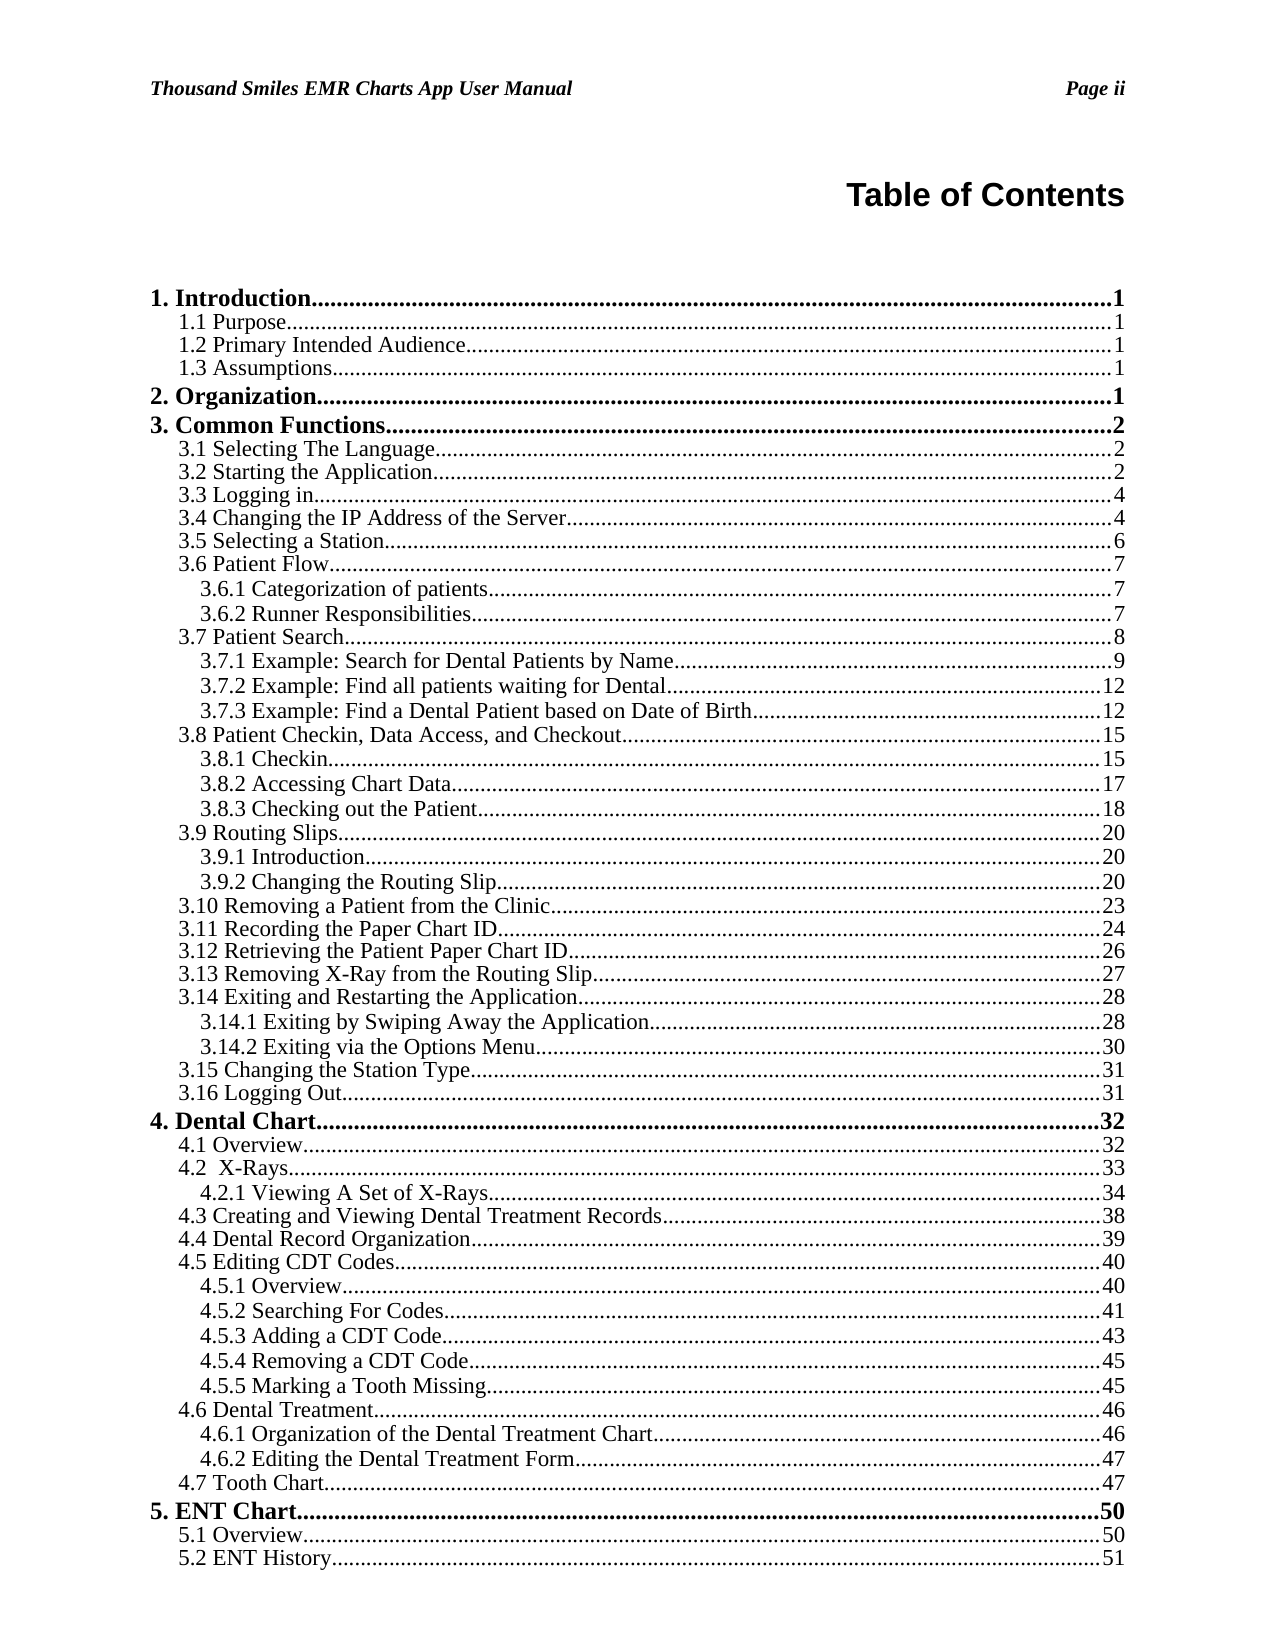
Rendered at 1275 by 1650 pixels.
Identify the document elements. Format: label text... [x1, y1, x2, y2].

text 3.10 Removing a Patient from the Clinic 23 [178, 895, 1125, 918]
text 3.14.2 Exiting via the Options Menu 30 [200, 1034, 1125, 1059]
text 3.5 Selecting a Station 6 [178, 530, 1125, 553]
text 4.4 Dental Record Organization 39 [178, 1228, 1125, 1251]
text 3.3 Logging in 4 [178, 484, 1125, 507]
text 4. Dental Chart 32 [150, 1111, 1125, 1134]
text 4.5 Editing CDT Codes 40 [178, 1251, 1125, 1274]
text 4.5.1 Overview 40 [200, 1274, 1125, 1299]
text 3.7 Patient Search 8 [178, 626, 1125, 649]
text 3.9 Routing Slips 20 [178, 822, 1125, 845]
text 2. Organization 1 [150, 386, 1125, 409]
text 4.2 X-Rays 33 [178, 1157, 1125, 1180]
text 3.6.1 Categorization of patients 7 [200, 576, 1125, 601]
text 4.6 Dental Treatment 46 [178, 1399, 1125, 1422]
text 1. Introduction 1 [150, 288, 1125, 311]
text 3.8.3 Checking out the Patient 18 [200, 797, 1125, 822]
text 3.8.1 Checkin 15 [200, 747, 1125, 772]
text 3.9.2 Changing the Routing Slip 20 [200, 870, 1125, 895]
text 3.1 Selecting The Language 2 [178, 438, 1125, 461]
text 4.1 Overview 32 [178, 1134, 1125, 1157]
text 3.11 Recording the Paper Chart ID 24 [178, 918, 1125, 941]
text 1.3 Assumptions 1 [178, 357, 1125, 380]
text 3.9.1 Introduction 20 [200, 845, 1125, 870]
text 1.2 Primary Intended Audience 1 [178, 334, 1125, 357]
text 3.6.2 Runner Responsibilities 7 [200, 601, 1125, 626]
text 4.3 Creating and Viewing Dental Treatment Records 38 [178, 1205, 1125, 1228]
text 4.6.1 Organization of the Dental Treatment Chart 46 [200, 1422, 1125, 1447]
text 3.7.2 Example: Find all patients waiting for Dental 12 [200, 674, 1125, 699]
text 3.14 Exiting and Restarting the Application 28 [178, 986, 1125, 1009]
subtitle Table of Contents [150, 175, 1125, 213]
text 4.6.2 Editing the Dental Treatment Form 47 [200, 1447, 1125, 1472]
text 4.7 Tooth Chart 47 [178, 1472, 1125, 1495]
text 4.2.1 Viewing A Set of X-Rays 34 [200, 1180, 1125, 1205]
text 5. ENT Chart 50 [150, 1501, 1125, 1524]
text 3.8.2 Accessing Chart Data 17 [200, 772, 1125, 797]
text 3.16 Logging Out 31 [178, 1082, 1125, 1105]
text 3.7.1 Example: Search for Dental Patients by Name 9 [200, 649, 1125, 674]
text 1.1 Purpose 1 [178, 311, 1125, 334]
text 3.4 Changing the IP Address of the Server 4 [178, 507, 1125, 530]
text 4.5.5 Marking a Tooth Missing 45 [200, 1374, 1125, 1399]
text 3.2 Starting the Application 2 [178, 461, 1125, 484]
text 3.8 Patient Checkin, Data Access, and Checkout 15 [178, 724, 1125, 747]
text 5.2 ENT History 51 [178, 1547, 1125, 1570]
text 3.14.1 Exiting by Swiping Away the Application 28 [200, 1009, 1125, 1034]
text 4.5.2 Searching For Codes 41 [200, 1299, 1125, 1324]
text 3.15 Changing the Station Type 31 [178, 1059, 1125, 1082]
text 3. Common Functions 2 [150, 416, 1125, 438]
text 3.6 Patient Flow 7 [178, 553, 1125, 576]
text 3.7.3 Example: Find a Dental Patient based on Date of Birth 12 [200, 699, 1125, 724]
text 5.1 Overview 50 [178, 1524, 1125, 1547]
text 4.5.4 Removing a CDT Code 45 [200, 1349, 1125, 1374]
text 3.12 Retrieving the Patient Paper Chart ID 26 [178, 941, 1125, 963]
text 3.13 Removing X-Ray from the Routing Slip 27 [178, 963, 1125, 986]
text 4.5.3 Adding a CDT Code 43 [200, 1324, 1125, 1349]
